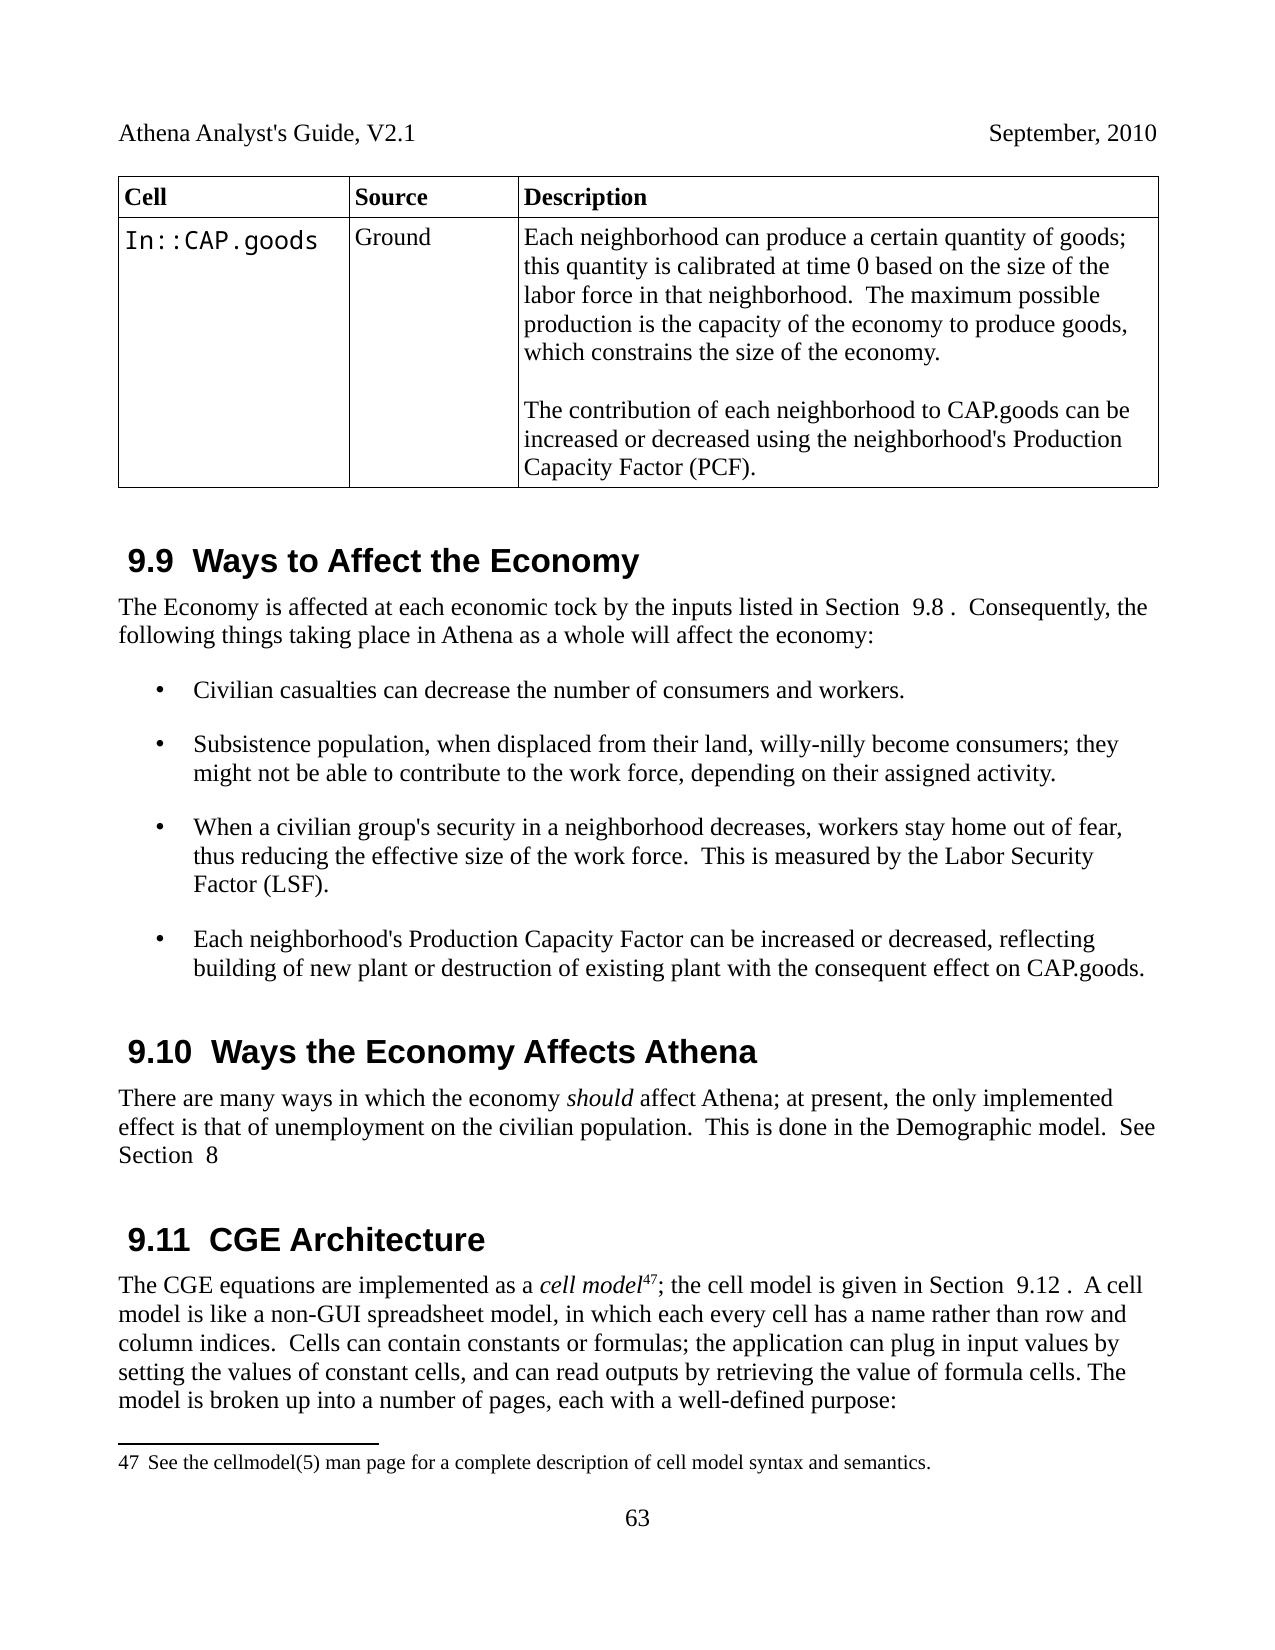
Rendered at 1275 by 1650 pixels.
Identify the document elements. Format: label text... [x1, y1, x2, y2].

list Civilian casualties can decrease the number of consumers and workers. [156, 675, 1157, 703]
list When a civilian group's security in a neighborhood decreases, workers stay home out of fear, thus reducing the effective size of the work force. This is measured by the Labor Security Factor (LSF). [156, 812, 1157, 898]
table_header Description [519, 177, 1158, 217]
subtitle Ways to Affect the Economy [118, 541, 1157, 579]
table_header Cell [119, 177, 349, 217]
table_cell Each neighborhood can produce a certain quantity of goods; this quantity is calibrated at time 0 based on the size of the labor force in that neighborhood. The maximum possible production is the capacity of the economy to produce goods, which constrains the size of the economy. The contribution of each neighborhood to CAP.goods can be increased or decreased using the neighborhood's Production Capacity Factor (PCF). [519, 218, 1158, 487]
table_cell In::CAP.goods [119, 218, 349, 487]
text There are many ways in which the economy should affect Athena; at present, the only implemented effect is that of unemployment on the civilian population. This is done in the Demographic model. See Section 8. [118, 1083, 1157, 1169]
list Subsistence population, when displaced from their land, willy-nilly become consumers; they might not be able to contribute to the work force, depending on their assigned activity. [156, 729, 1157, 787]
subtitle Ways the Economy Affects Athena [118, 1032, 1157, 1070]
text The Economy is affected at each economic tock by the inputs listed in Section 9.8 . Consequently, the following things taking place in Athena as a whole will affect the economy: [118, 592, 1157, 649]
table_cell Ground [350, 218, 518, 487]
subtitle CGE Architecture [118, 1219, 1157, 1258]
list Each neighborhood's Production Capacity Factor can be increased or decreased, reflecting building of new plant or destruction of existing plant with the consequent effect on CAP.goods. [156, 924, 1157, 981]
text The CGE equations are implemented as a cell model; the cell model is given in Section 9.12 . A cell model is like a non-GUI spreadsheet model, in which each every cell has a name rather than row and column indices. Cells can contain constants or formulas; the application can plug in input values by setting the values of constant cells, and can read outputs by retrieving the value of formula cells. The model is broken up into a number of pages, each with a well-defined purpose: [118, 1271, 1157, 1414]
table_header Source [350, 177, 518, 217]
text See the cellmodel(5) man page for a complete description of cell model syntax and semantics. [118, 1449, 1157, 1474]
